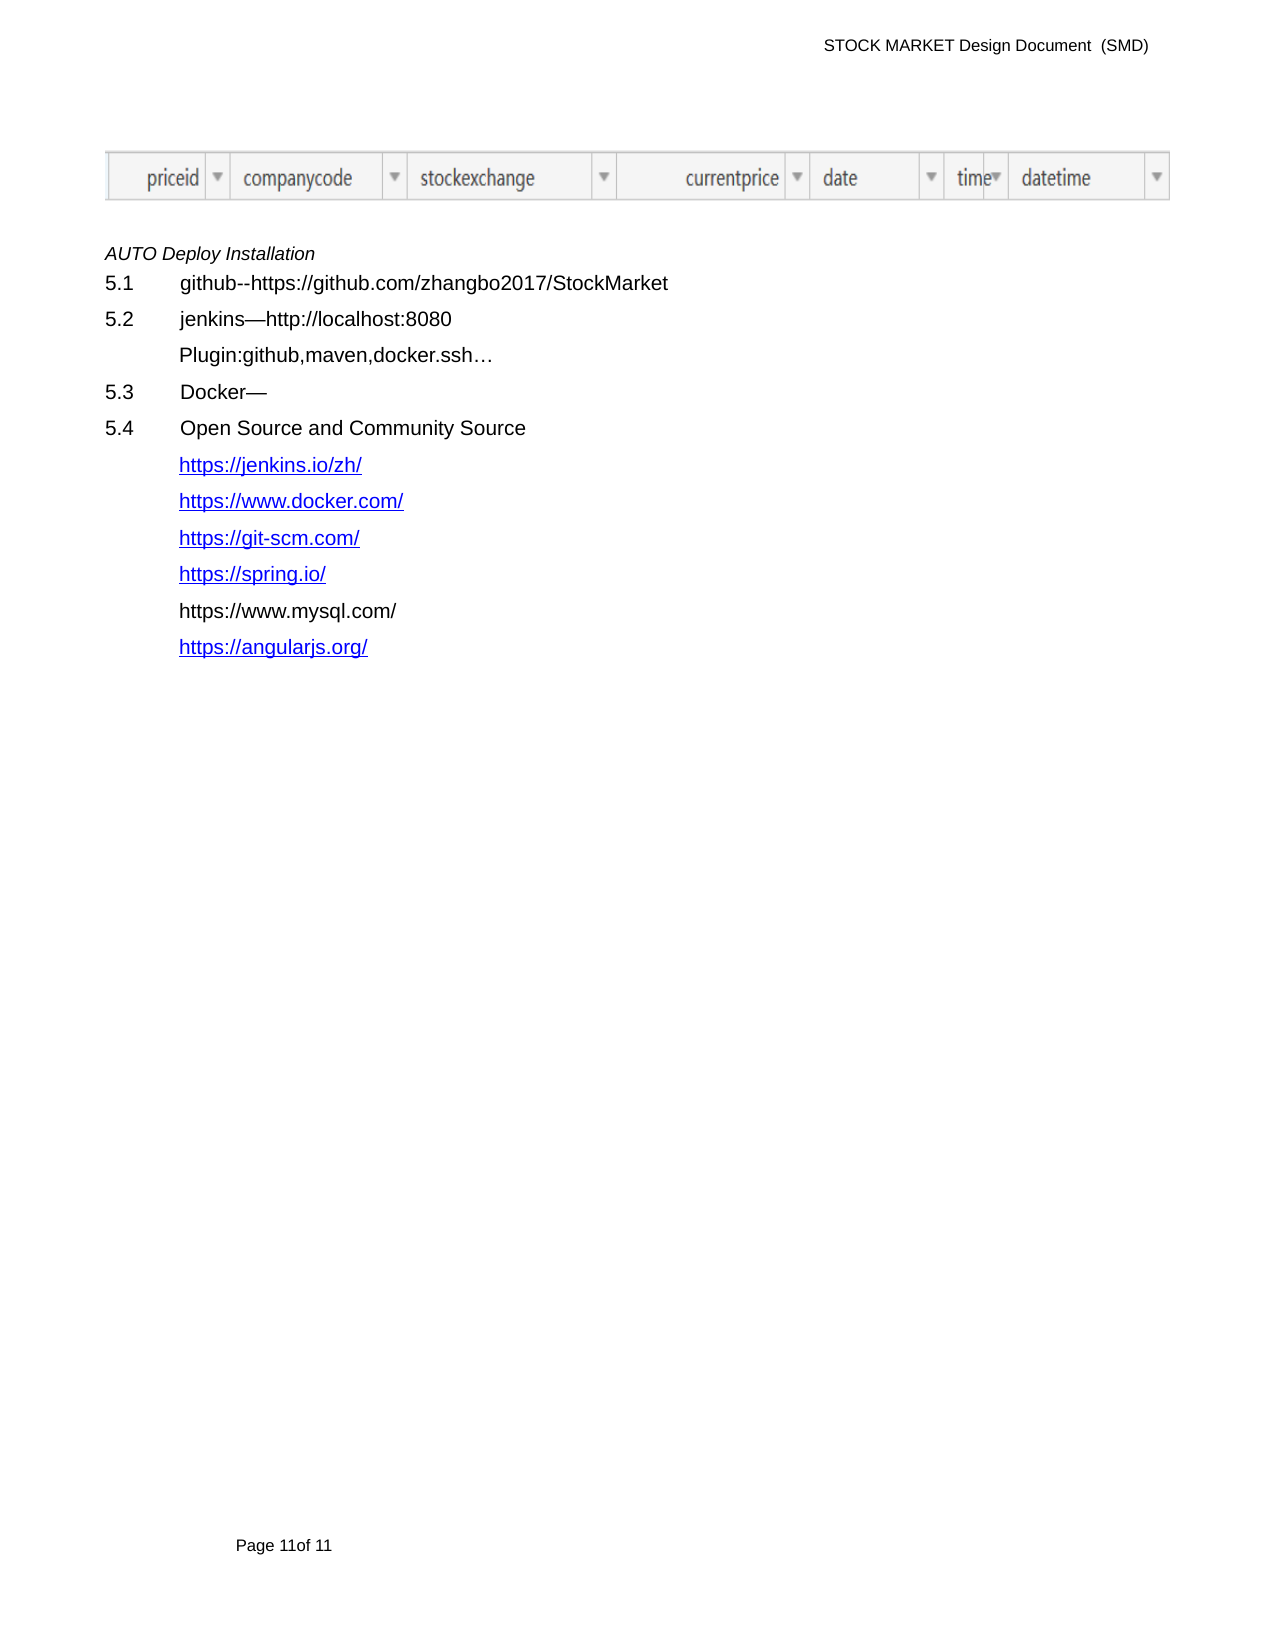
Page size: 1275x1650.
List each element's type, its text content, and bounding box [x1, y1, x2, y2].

text https://www.mysql.com/ [105, 598, 1170, 622]
text https://spring.io/ [105, 562, 1170, 586]
text 5.3 Docker— [105, 380, 1170, 404]
text https://www.docker.com/ [105, 489, 1170, 513]
text 5.4 Open Source and Community Source [105, 416, 1170, 440]
text https://angularjs.org/ [105, 635, 1170, 659]
text 5.2 jenkins—http://localhost:8080 [105, 307, 1170, 331]
subtitle AUTO Deploy Installation [105, 242, 1170, 264]
text https://jenkins.io/zh/ [105, 453, 1170, 477]
text https://git-scm.com/ [105, 526, 1170, 549]
text 5.1 github--https://github.com/zhangbo2017/StockMarket [105, 270, 1170, 294]
text Plugin:github,maven,docker.ssh… [105, 343, 1170, 367]
